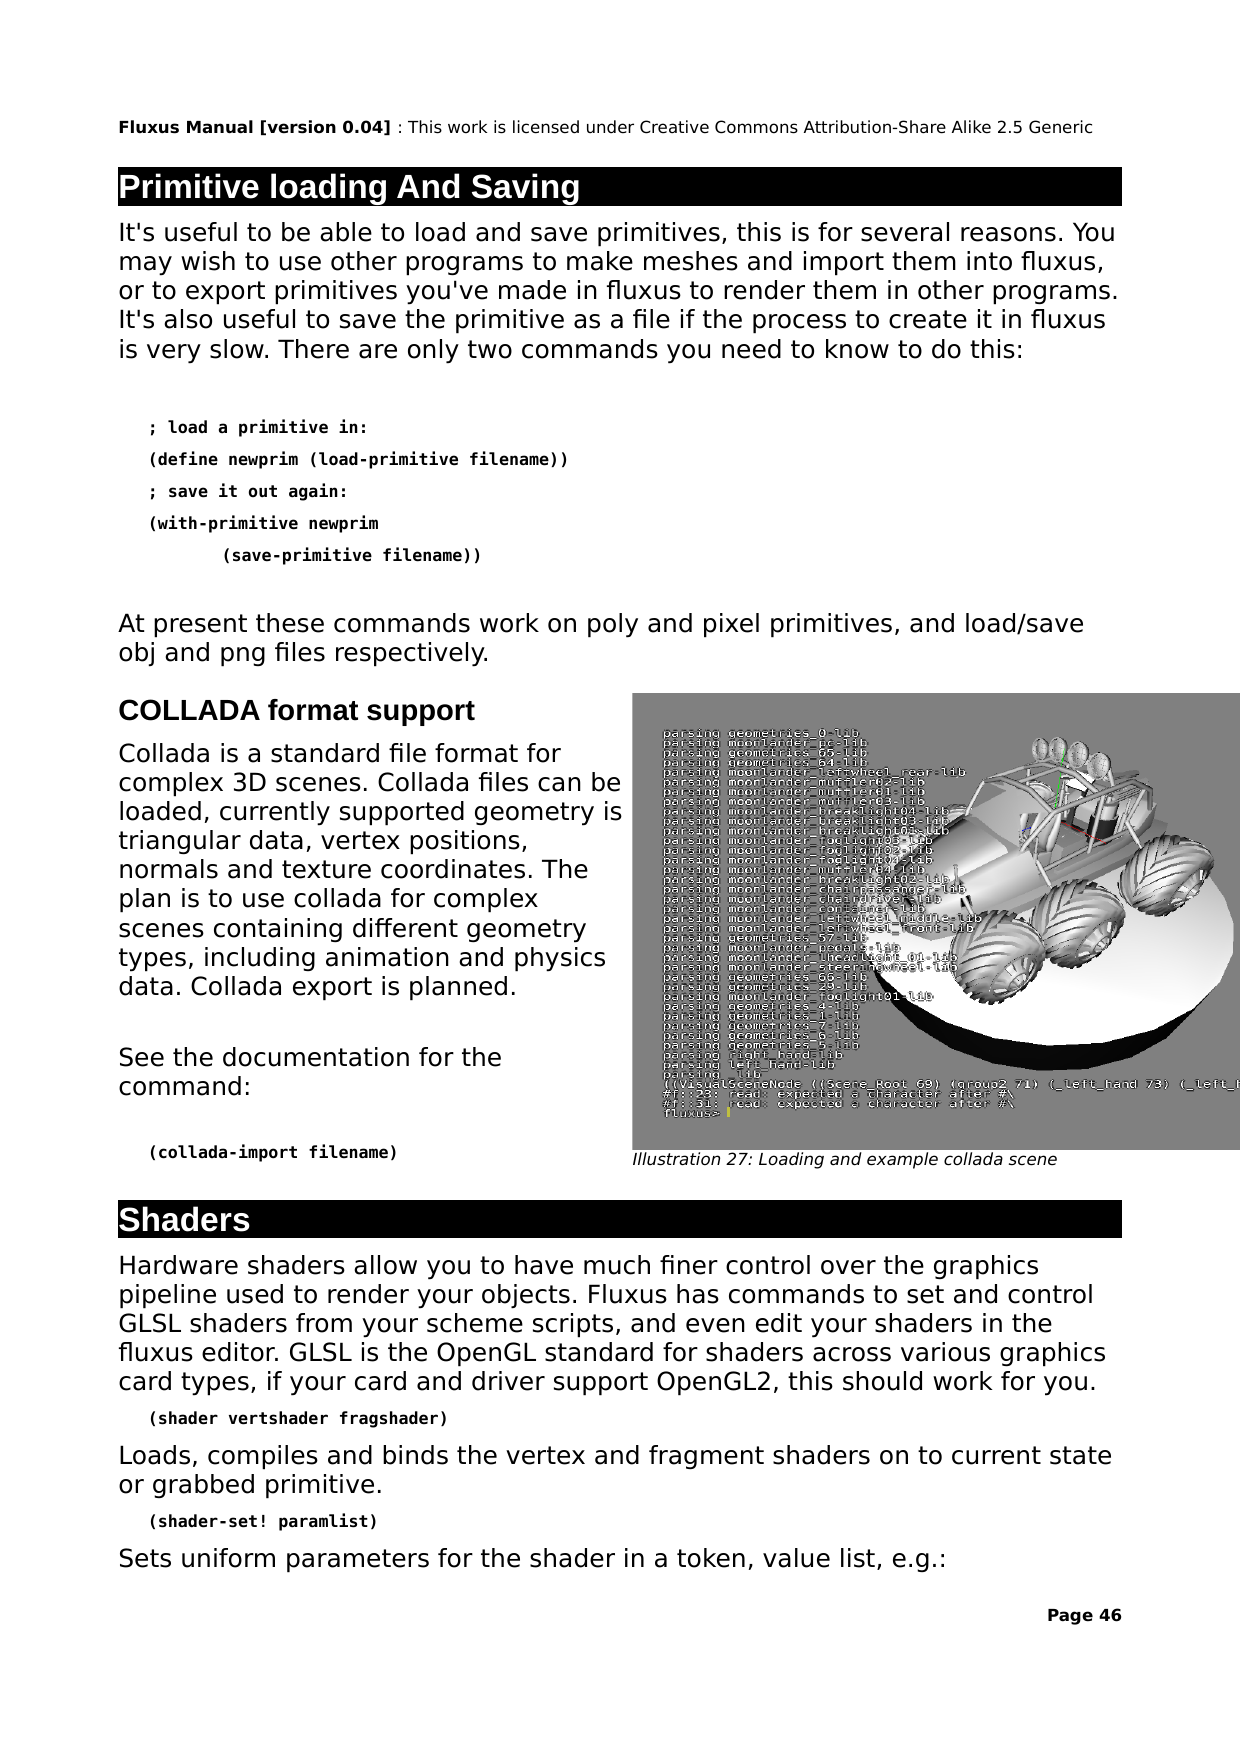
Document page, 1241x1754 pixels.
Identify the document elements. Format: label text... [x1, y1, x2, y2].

text (shader vertshader fragshader) [148, 1409, 1122, 1429]
text (shader-set! paramlist) [148, 1512, 1122, 1531]
text ; save it out again: [148, 482, 1122, 501]
text Loads, compiles and binds the vertex and fragment shaders on to current state or grabbed primitive. [118, 1441, 1122, 1499]
text (with-primitive newprim [148, 514, 1122, 533]
text At present these commands work on poly and pixel primitives, and load/save obj and png files respectively. [118, 609, 1122, 668]
picture [632, 693, 1240, 1150]
subtitle Shaders [118, 1200, 1122, 1238]
text (save-primitive filename)) [148, 546, 1122, 565]
text (collada-import filename) [148, 1143, 632, 1162]
text ; load a primitive in: [148, 418, 1122, 437]
text Hardware shaders allow you to have much finer control over the graphics pipeline used to render your objects. Fluxus has commands to set and control GLSL shaders from your scheme scripts, and even edit your shaders in the fluxus editor. GLSL is the OpenGL standard for shaders across various graphics card types, if your card and driver support OpenGL2, this should work for you. [118, 1251, 1122, 1397]
subtitle COLLADA format support [118, 681, 1240, 726]
text Collada is a standard file format for complex 3D scenes. Collada files can be loaded, currently supported geometry is triangular data, vertex positions, normals and texture coordinates. The plan is to use collada for complex scenes containing different geometry types, including animation and physics data. Collada export is planned. [118, 739, 632, 1001]
text It's useful to be able to load and save primitives, this is for several reasons. You may wish to use other programs to make meshes and import them into fluxus, or to export primitives you've made in fluxus to render them in other programs. It's also useful to save the primitive as a file if the process to create it in fluxus is very slow. There are only two commands you need to know to do this: [118, 218, 1122, 364]
text Sets uniform parameters for the shader in a token, value list, e.g.: [118, 1544, 1122, 1573]
text Illustration 27: Loading and example collada scene [632, 1150, 1240, 1169]
text (define newprim (load-primitive filename)) [148, 450, 1122, 469]
subtitle Primitive loading And Saving [118, 167, 1122, 206]
text See the documentation for the command: [118, 1043, 632, 1101]
